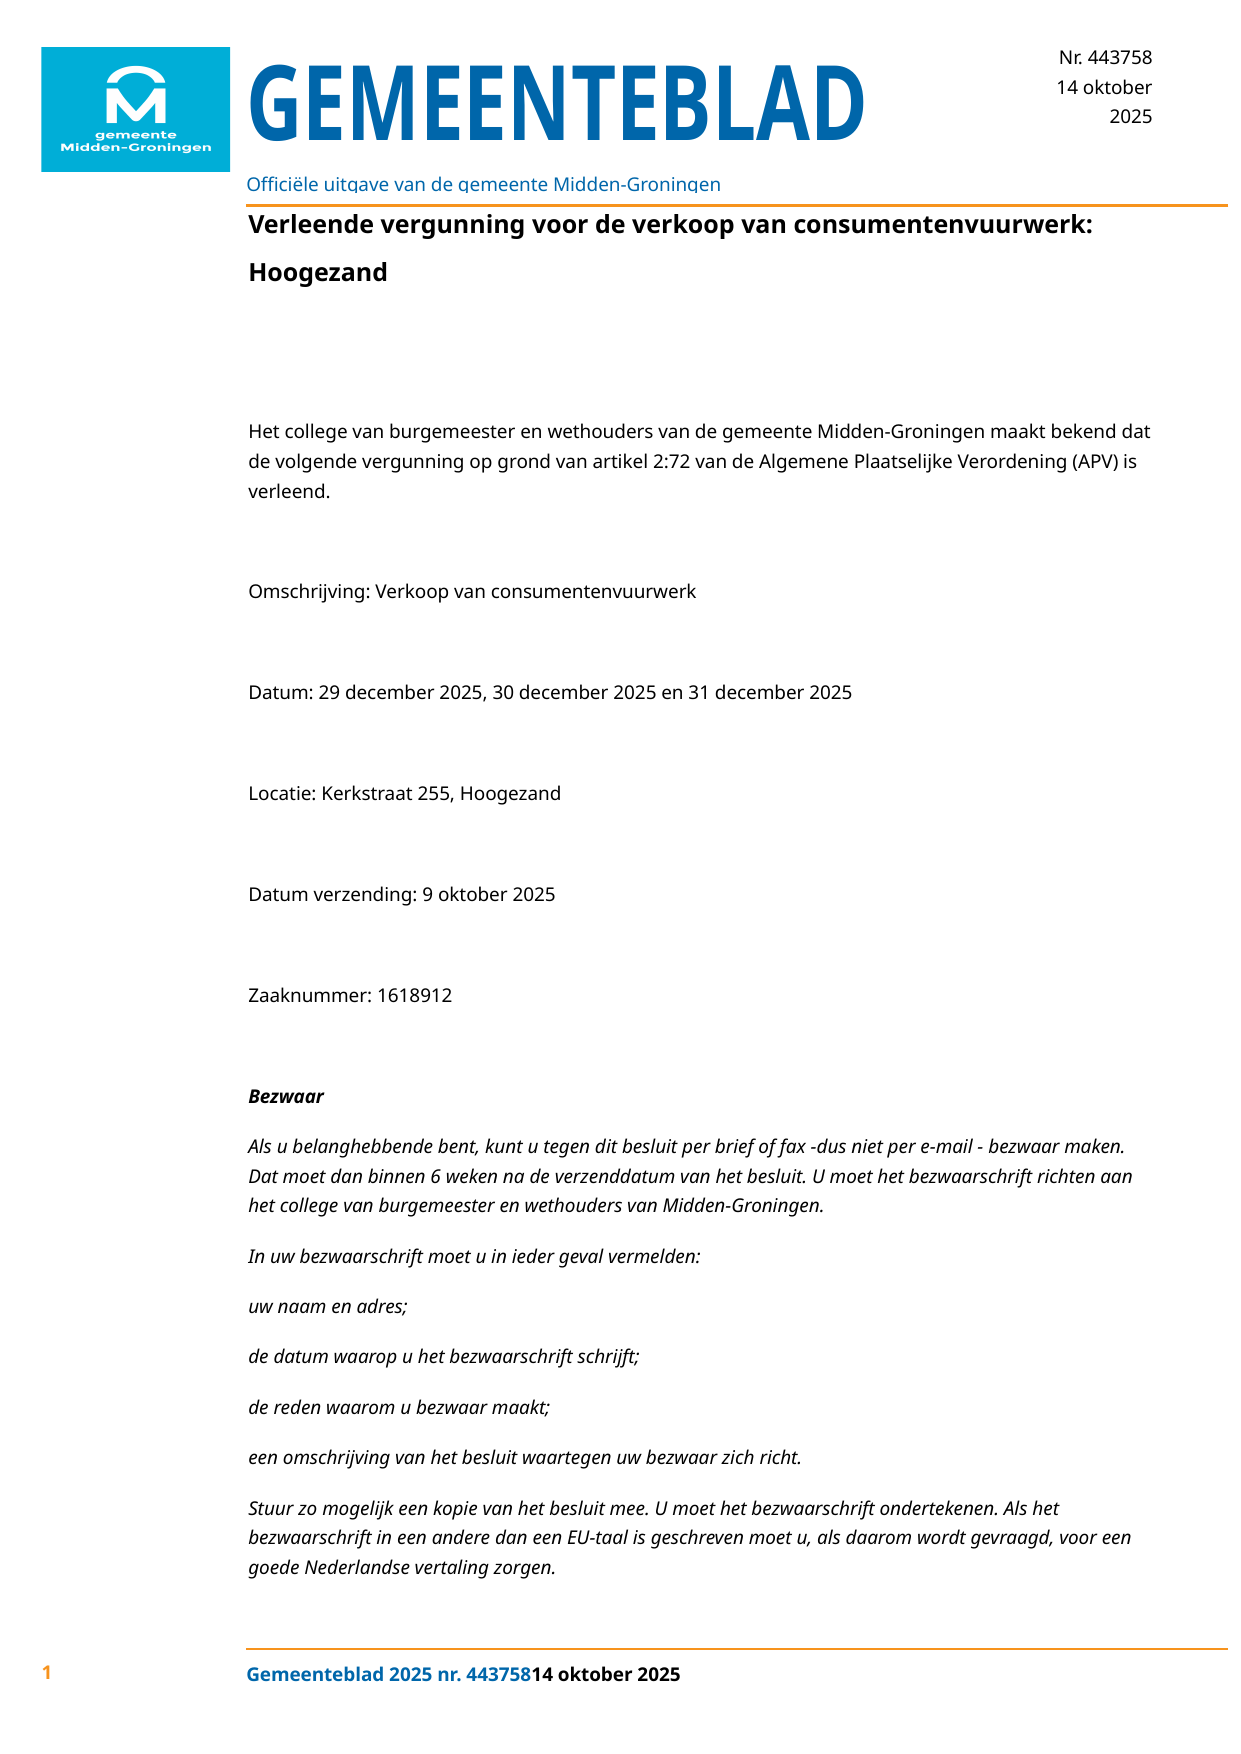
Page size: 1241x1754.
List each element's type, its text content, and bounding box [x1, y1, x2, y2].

text Bezwaar [248, 1083, 1152, 1109]
text Als u belanghebbende bent, kunt u tegen dit besluit per brief of fax -dus niet per e-mail - bezwaar maken. Dat moet dan binnen 6 weken na de verzenddatum van het besluit. U moet het bezwaarschrift richten aan het college van burgemeester en wethouders van Midden-Groningen. [248, 1133, 1152, 1218]
text In uw bezwaarschrift moet u in ieder geval vermelden: [248, 1243, 1152, 1269]
text een omschrijving van het besluit waartegen uw bezwaar zich richt. [248, 1444, 1152, 1470]
text de reden waarom u bezwaar maakt; [248, 1394, 1152, 1420]
text Het college van burgemeester en wethouders van de gemeente Midden-Groningen maakt bekend dat de volgende vergunning op grond van artikel 2:72 van de Algemene Plaatselijke Verordening (APV) is verleend. [248, 419, 1152, 504]
text Stuur zo mogelijk een kopie van het besluit mee. U moet het bezwaarschrift ondertekenen. Als het bezwaarschrift in een andere dan een EU-taal is geschreven moet u, als daarom wordt gevraagd, voor een goede Nederlandse vertaling zorgen. [248, 1495, 1152, 1580]
text Omschrijving: Verkoop van consumentenvuurwerk [248, 579, 1152, 604]
text Datum verzending: 9 oktober 2025 [248, 881, 1152, 907]
picture [108, 66, 164, 82]
text Datum: 29 december 2025, 30 december 2025 en 31 december 2025 [248, 679, 1152, 705]
picture [184, 146, 190, 153]
text Locatie: Kerkstraat 255, Hoogezand [248, 780, 1152, 806]
text Zaaknummer: 1618912 [248, 982, 1152, 1008]
text de datum waarop u het bezwaarschrift schrijft; [248, 1344, 1152, 1369]
text uw naam en adres; [248, 1293, 1152, 1319]
text Verleende vergunning voor de verkoop van consumentenvuurwerk: Hoogezand [248, 207, 1152, 288]
picture [107, 89, 165, 122]
